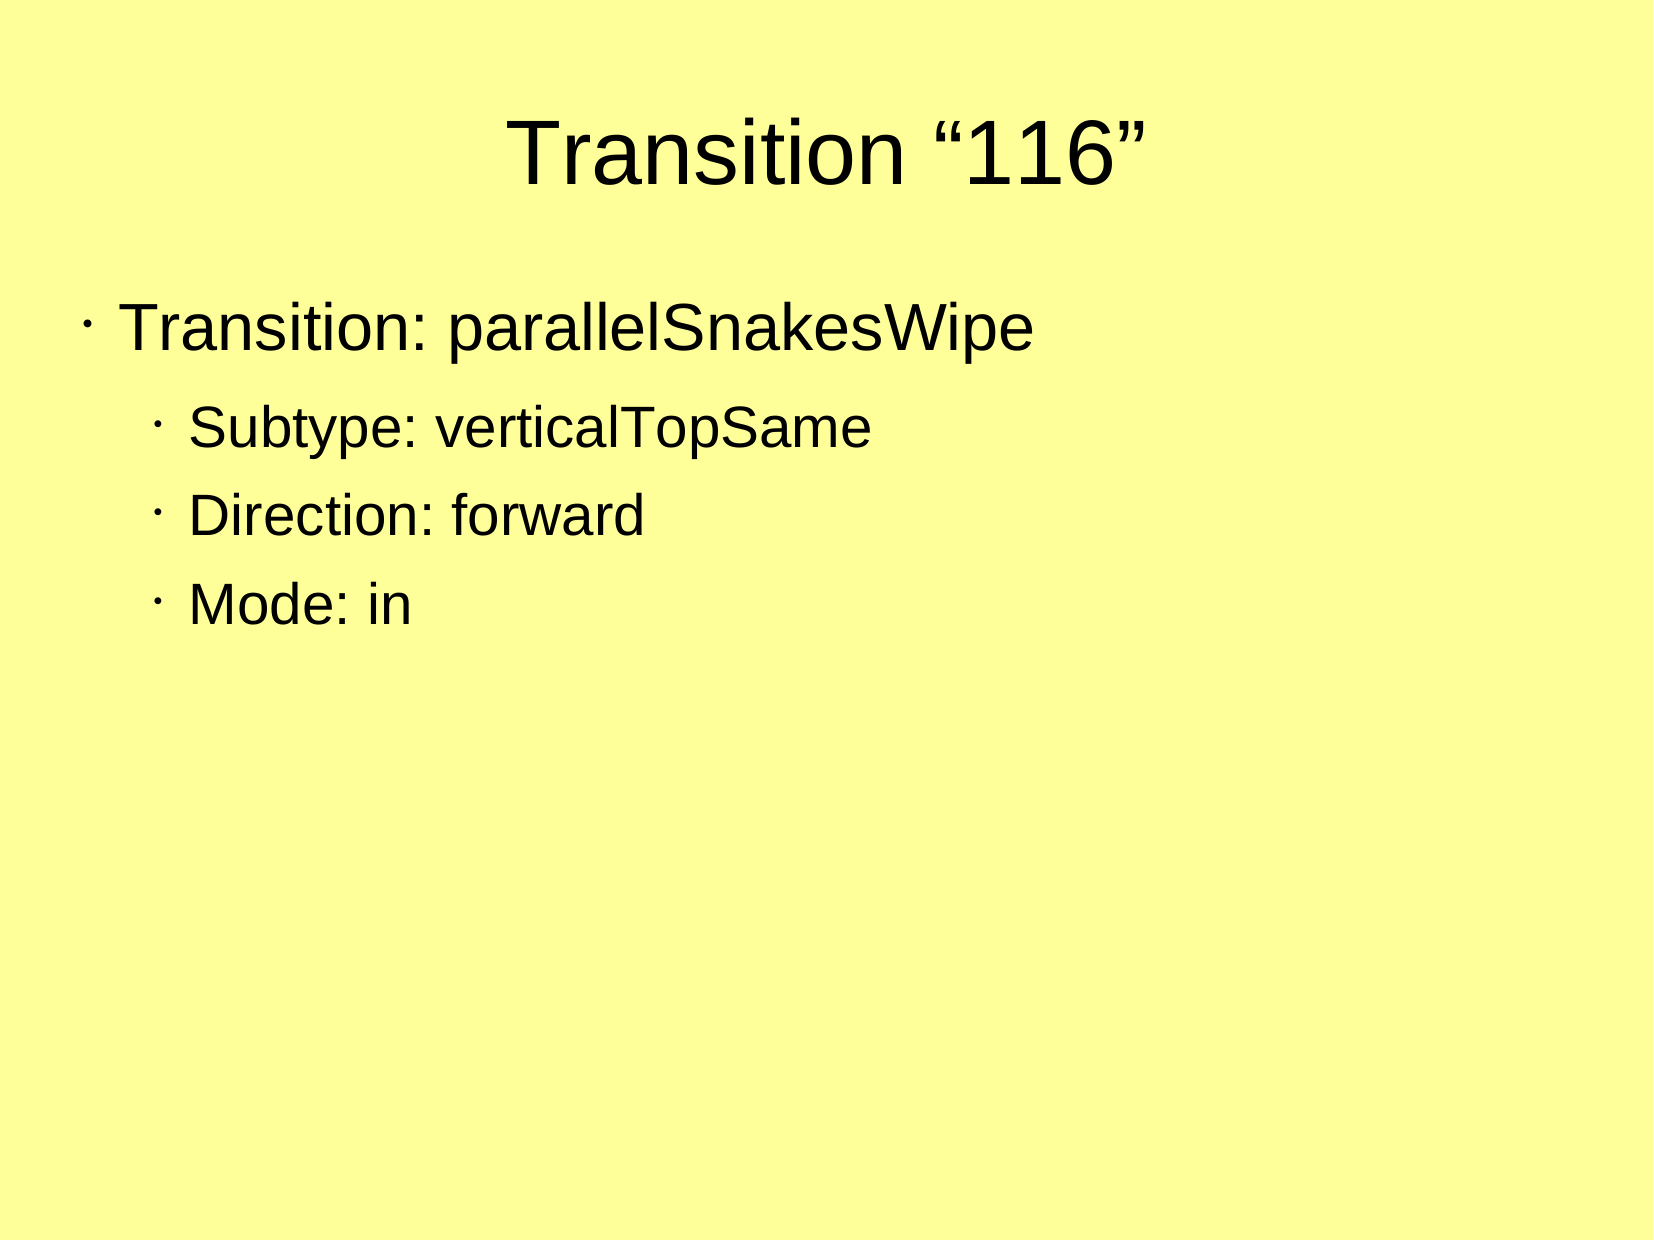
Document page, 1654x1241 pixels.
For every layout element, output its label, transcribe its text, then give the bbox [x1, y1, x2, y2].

title Transition “116” [82, 49, 1571, 257]
list Transition: parallelSnakesWipe Subtype: verticalTopSame Direction: forward Mode: in [82, 290, 1571, 1080]
